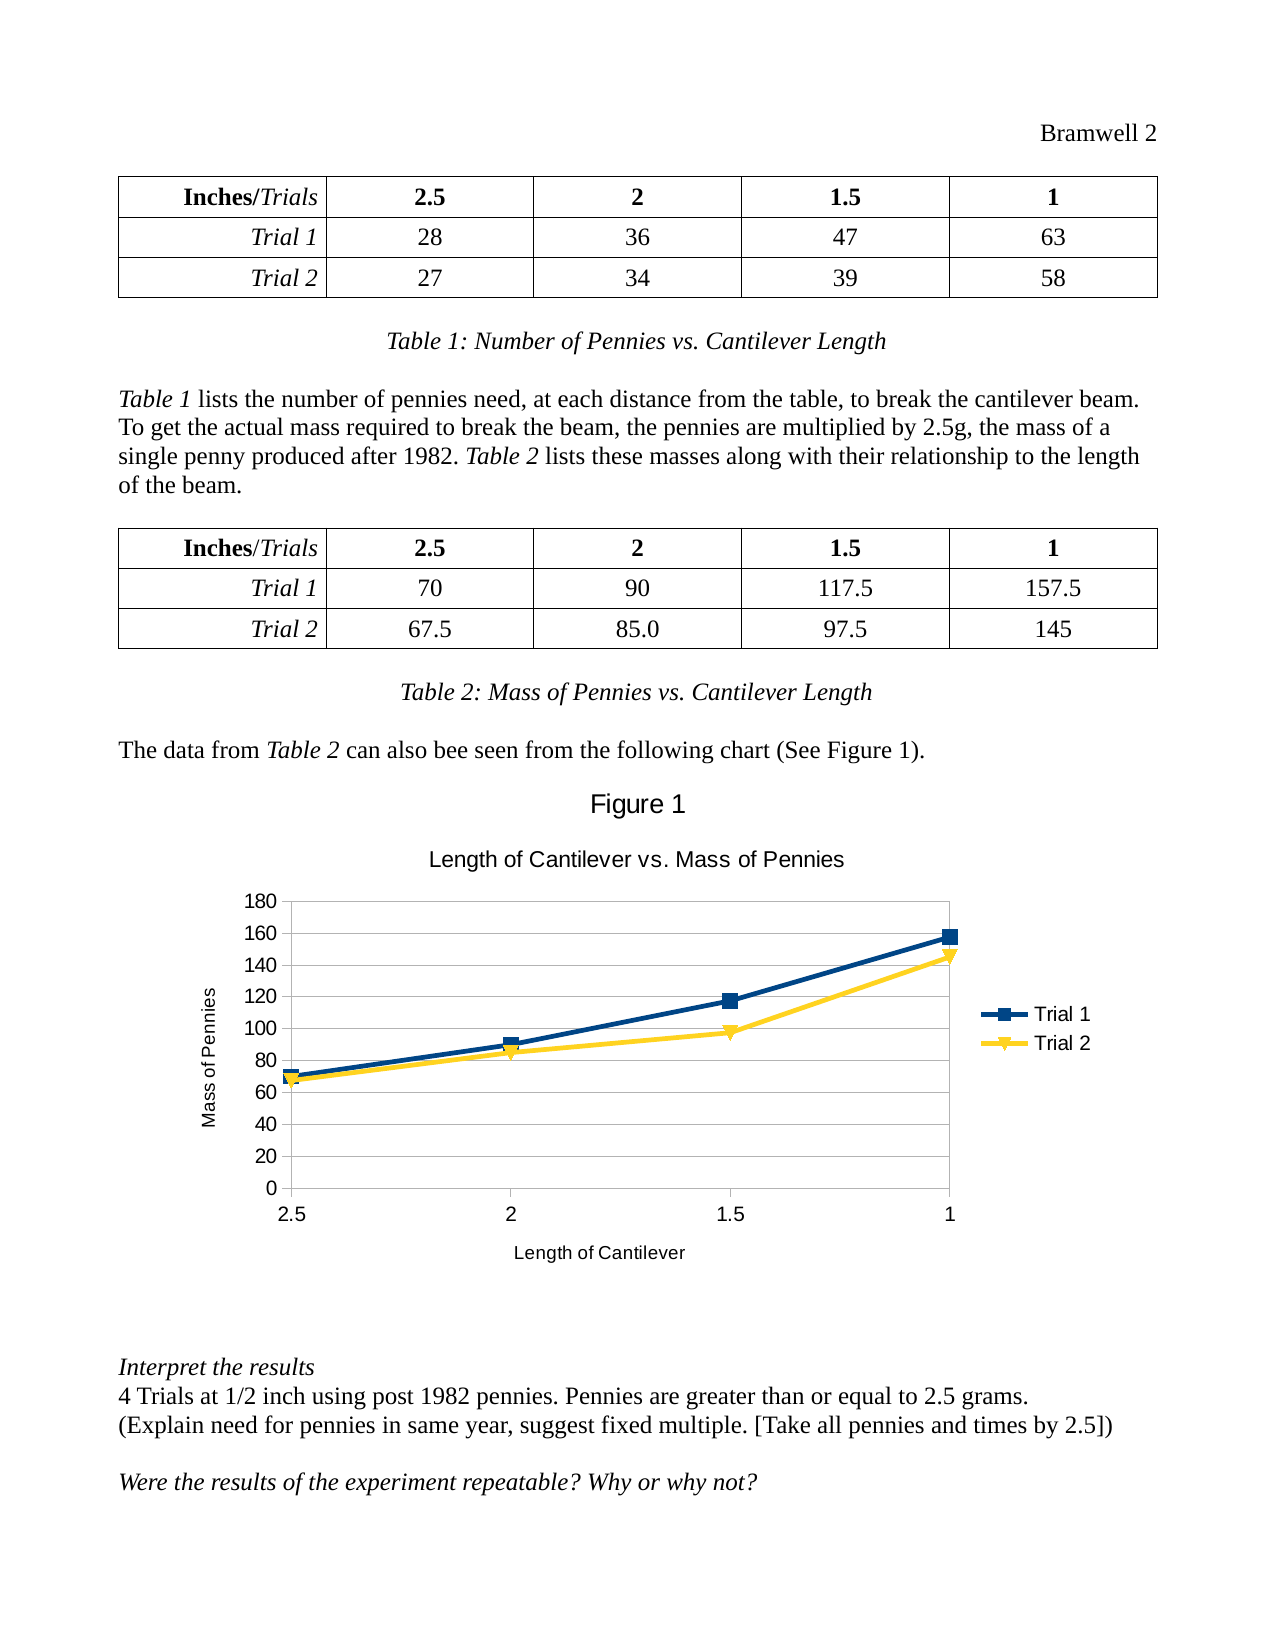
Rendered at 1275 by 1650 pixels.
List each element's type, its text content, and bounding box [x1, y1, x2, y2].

table_cell 145 [950, 609, 1157, 648]
table_header 1.5 [742, 177, 949, 217]
table_cell 117.5 [742, 569, 949, 608]
table_header Inches/Trials [119, 177, 326, 217]
table_header Inches/Trials [119, 529, 326, 568]
table_cell 36 [534, 218, 741, 257]
text Table 1 lists the number of pennies need, at each distance from the table, to break the cantilever beam. To get the actual mass required to break the beam, the pennies are multiplied by 2.5g, the mass of a single penny produced after 1982. Table 2 lists these masses along with their relationship to the length of the beam. [118, 384, 1157, 499]
table_cell 157.5 [950, 569, 1157, 608]
table_header 2.5 [327, 529, 533, 568]
table_cell Trial 2 [119, 609, 326, 648]
table_header 1.5 [742, 529, 949, 568]
list Interpret the results [118, 1352, 1157, 1381]
table_cell 63 [950, 218, 1157, 257]
table_cell 27 [327, 258, 533, 297]
table_cell 39 [742, 258, 949, 297]
list (Explain need for pennies in same year, suggest fixed multiple. [Take all pennies and times by 2.5]) [118, 1410, 1157, 1439]
list Were the results of the experiment repeatable? Why or why not? [118, 1467, 1157, 1496]
table_cell 67.5 [327, 609, 533, 648]
table_cell 47 [742, 218, 949, 257]
table_header 2.5 [327, 177, 533, 217]
list 4 Trials at 1/2 inch using post 1982 pennies. Pennies are greater than or equal to 2.5 grams. [118, 1381, 1157, 1410]
table_cell Trial 1 [119, 218, 326, 257]
table_cell 34 [534, 258, 741, 297]
text Table 1: Number of Pennies vs. Cantilever Length [118, 326, 1157, 355]
table_cell 97.5 [742, 609, 949, 648]
table_header 2 [534, 529, 741, 568]
table_header 1 [950, 529, 1157, 568]
table_cell 70 [327, 569, 533, 608]
list The data from Table 2 can also bee seen from the following chart (See Figure 1). [118, 735, 1157, 763]
table_header 1 [950, 177, 1157, 217]
table_cell Trial 1 [119, 569, 326, 608]
table_cell 28 [327, 218, 533, 257]
table_cell Trial 2 [119, 258, 326, 297]
table_header 2 [534, 177, 741, 217]
list Table 2: Mass of Pennies vs. Cantilever Length [118, 677, 1157, 706]
table_cell 58 [950, 258, 1157, 297]
table_cell 85.0 [534, 609, 741, 648]
table_cell 90 [534, 569, 741, 608]
